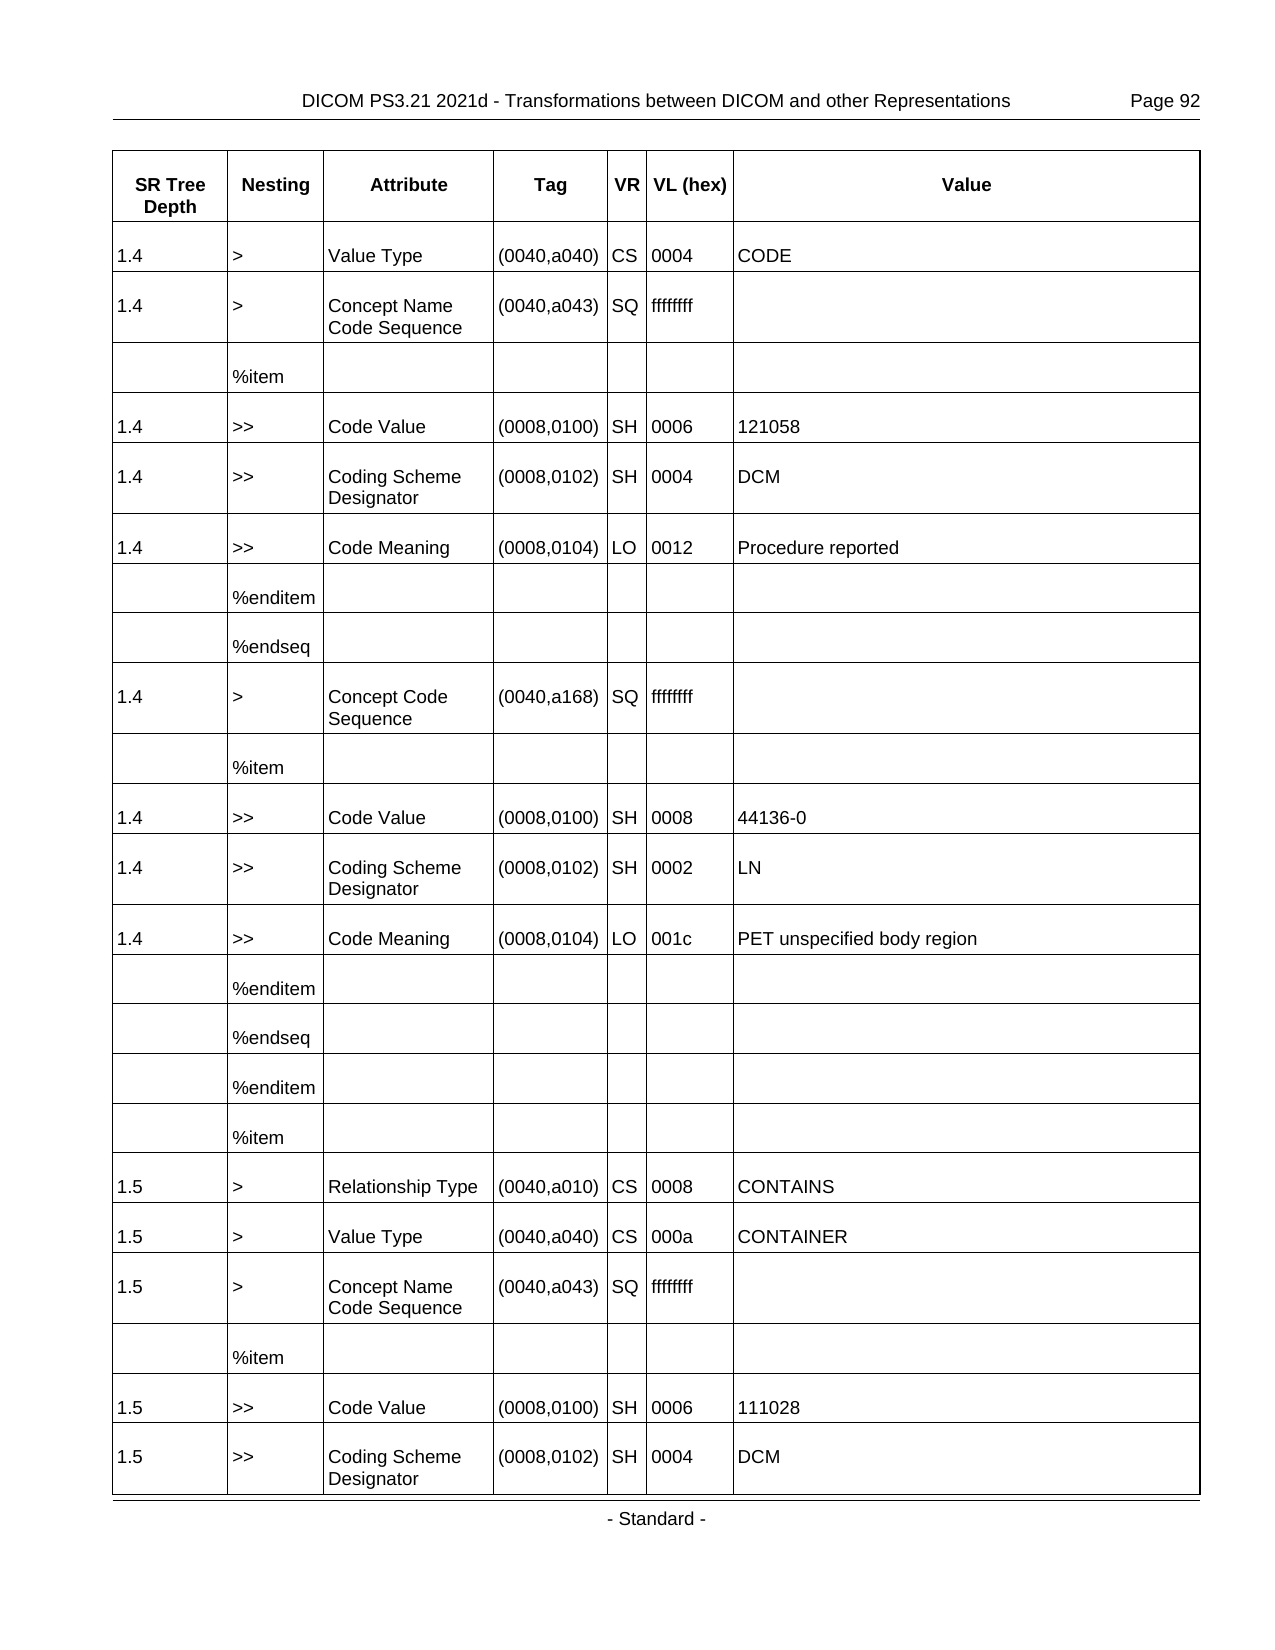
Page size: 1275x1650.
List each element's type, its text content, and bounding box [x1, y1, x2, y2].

table_cell [494, 564, 607, 612]
table_cell Coding Scheme Designator [324, 834, 493, 904]
table_cell [608, 564, 646, 612]
table_cell [734, 343, 1199, 392]
table_cell [494, 343, 607, 392]
table_cell Value Type [324, 222, 493, 271]
table_cell [647, 734, 733, 783]
table_cell [734, 955, 1199, 1003]
table_cell [113, 564, 227, 612]
table_cell Value Type [324, 1203, 493, 1252]
table_cell Code Value [324, 393, 493, 442]
table_cell DCM [734, 443, 1199, 513]
table_cell [608, 1104, 646, 1152]
table_cell >> [228, 1374, 323, 1422]
table_cell CS [608, 222, 646, 271]
table_cell LO [608, 905, 646, 953]
table_cell SQ [608, 272, 646, 342]
table_cell 0004 [647, 443, 733, 513]
table_cell [608, 1324, 646, 1372]
table_cell 44136-0 [734, 784, 1199, 832]
table_cell [113, 613, 227, 662]
table_cell [734, 734, 1199, 783]
table_header SR Tree Depth [113, 151, 227, 221]
table_cell %endseq [228, 613, 323, 662]
table_cell [113, 1104, 227, 1152]
table_cell (0008,0102) [494, 1423, 607, 1493]
table_cell %endseq [228, 1004, 323, 1053]
table_cell 1.4 [113, 222, 227, 271]
table_cell > [228, 663, 323, 733]
table_cell [647, 1054, 733, 1102]
table_cell SH [608, 1374, 646, 1422]
table_cell (0040,a168) [494, 663, 607, 733]
table_header Attribute [324, 151, 493, 221]
table_cell [608, 1004, 646, 1053]
table_cell 1.4 [113, 272, 227, 342]
table_cell [324, 564, 493, 612]
table_cell Code Value [324, 784, 493, 832]
table_cell (0008,0100) [494, 393, 607, 442]
table_cell [647, 564, 733, 612]
table_cell [494, 613, 607, 662]
table_cell CS [608, 1203, 646, 1252]
table_cell (0008,0100) [494, 784, 607, 832]
table_cell > [228, 272, 323, 342]
table_cell LN [734, 834, 1199, 904]
table_cell DCM [734, 1423, 1199, 1493]
table_cell (0008,0104) [494, 905, 607, 953]
table_cell [324, 343, 493, 392]
table_cell [734, 1104, 1199, 1152]
table_cell 111028 [734, 1374, 1199, 1422]
table_cell Concept Code Sequence [324, 663, 493, 733]
table_cell SQ [608, 1253, 646, 1323]
table_cell Code Meaning [324, 905, 493, 953]
table_cell [647, 613, 733, 662]
table_cell 0004 [647, 222, 733, 271]
table_cell [113, 1004, 227, 1053]
table_cell [113, 1324, 227, 1372]
table_cell 1.5 [113, 1374, 227, 1422]
table_cell 000a [647, 1203, 733, 1252]
table_cell 0006 [647, 393, 733, 442]
table_cell %item [228, 1324, 323, 1372]
table_cell [734, 272, 1199, 342]
table_cell Concept Name Code Sequence [324, 272, 493, 342]
table_cell [647, 955, 733, 1003]
table_cell [734, 1054, 1199, 1102]
table_cell (0008,0102) [494, 834, 607, 904]
table_cell 1.4 [113, 905, 227, 953]
table_header Tag [494, 151, 607, 221]
table_cell 0008 [647, 784, 733, 832]
table_cell Concept Name Code Sequence [324, 1253, 493, 1323]
table_cell Coding Scheme Designator [324, 443, 493, 513]
table_cell Code Meaning [324, 514, 493, 562]
table_cell [324, 613, 493, 662]
table_cell [608, 343, 646, 392]
table_cell (0040,a043) [494, 1253, 607, 1323]
table_cell SH [608, 1423, 646, 1493]
table_cell %enditem [228, 955, 323, 1003]
table_cell 1.5 [113, 1423, 227, 1493]
table_cell (0040,a010) [494, 1153, 607, 1202]
table_cell [494, 734, 607, 783]
table_cell [734, 1324, 1199, 1372]
table_cell > [228, 222, 323, 271]
table_header Value [734, 151, 1199, 221]
table_cell [494, 1054, 607, 1102]
table_cell 1.5 [113, 1203, 227, 1252]
table_cell [324, 1054, 493, 1102]
table_header VR [608, 151, 646, 221]
table_cell ffffffff [647, 1253, 733, 1323]
table_cell 0002 [647, 834, 733, 904]
table_cell 1.4 [113, 663, 227, 733]
table_cell 1.4 [113, 514, 227, 562]
table_cell SH [608, 834, 646, 904]
table_cell (0008,0104) [494, 514, 607, 562]
table_cell 0012 [647, 514, 733, 562]
table_cell %enditem [228, 564, 323, 612]
table_cell 001c [647, 905, 733, 953]
table_cell > [228, 1253, 323, 1323]
table_cell >> [228, 784, 323, 832]
table_cell %item [228, 343, 323, 392]
table_cell [608, 955, 646, 1003]
table_cell CONTAINS [734, 1153, 1199, 1202]
table_cell [113, 734, 227, 783]
table_cell ffffffff [647, 272, 733, 342]
table_cell SH [608, 393, 646, 442]
table_cell [324, 734, 493, 783]
table_cell %item [228, 1104, 323, 1152]
table_header Nesting [228, 151, 323, 221]
table_cell [734, 663, 1199, 733]
table_cell >> [228, 393, 323, 442]
table_cell [608, 613, 646, 662]
table_cell >> [228, 905, 323, 953]
table_cell [494, 1324, 607, 1372]
table_header VL (hex) [647, 151, 733, 221]
table_cell [494, 1004, 607, 1053]
table_cell PET unspecified body region [734, 905, 1199, 953]
table_cell >> [228, 834, 323, 904]
table_cell 1.5 [113, 1153, 227, 1202]
table_cell [324, 955, 493, 1003]
table_cell CONTAINER [734, 1203, 1199, 1252]
table_cell [647, 1104, 733, 1152]
table_cell Code Value [324, 1374, 493, 1422]
table_cell 1.4 [113, 443, 227, 513]
table_cell [113, 1054, 227, 1102]
table_cell [113, 955, 227, 1003]
table_cell [113, 343, 227, 392]
table_cell ffffffff [647, 663, 733, 733]
table_cell 0006 [647, 1374, 733, 1422]
table_cell [324, 1324, 493, 1372]
table_cell 1.4 [113, 834, 227, 904]
table_cell (0040,a040) [494, 222, 607, 271]
table_cell [608, 1054, 646, 1102]
table_cell (0008,0100) [494, 1374, 607, 1422]
table_cell [494, 955, 607, 1003]
table_cell SH [608, 443, 646, 513]
table_cell > [228, 1153, 323, 1202]
table_cell SH [608, 784, 646, 832]
table_cell [647, 1324, 733, 1372]
table_cell [734, 1004, 1199, 1053]
table_cell [647, 1004, 733, 1053]
table_cell >> [228, 1423, 323, 1493]
table_cell CS [608, 1153, 646, 1202]
table_cell Relationship Type [324, 1153, 493, 1202]
table_cell >> [228, 443, 323, 513]
table_cell [734, 564, 1199, 612]
table_cell 1.4 [113, 393, 227, 442]
table_cell %item [228, 734, 323, 783]
table_cell [647, 343, 733, 392]
table_cell >> [228, 514, 323, 562]
table_cell (0040,a043) [494, 272, 607, 342]
table_cell [734, 613, 1199, 662]
table_cell CODE [734, 222, 1199, 271]
table_cell [608, 734, 646, 783]
table_cell (0008,0102) [494, 443, 607, 513]
table_cell SQ [608, 663, 646, 733]
table_cell Procedure reported [734, 514, 1199, 562]
table_cell 0004 [647, 1423, 733, 1493]
table_cell [734, 1253, 1199, 1323]
table_cell 1.4 [113, 784, 227, 832]
table_cell 0008 [647, 1153, 733, 1202]
table_cell LO [608, 514, 646, 562]
table_cell 1.5 [113, 1253, 227, 1323]
table_cell [324, 1004, 493, 1053]
table_cell > [228, 1203, 323, 1252]
table_cell [324, 1104, 493, 1152]
table_cell (0040,a040) [494, 1203, 607, 1252]
table_cell 121058 [734, 393, 1199, 442]
table_cell [494, 1104, 607, 1152]
table_cell %enditem [228, 1054, 323, 1102]
table_cell Coding Scheme Designator [324, 1423, 493, 1493]
